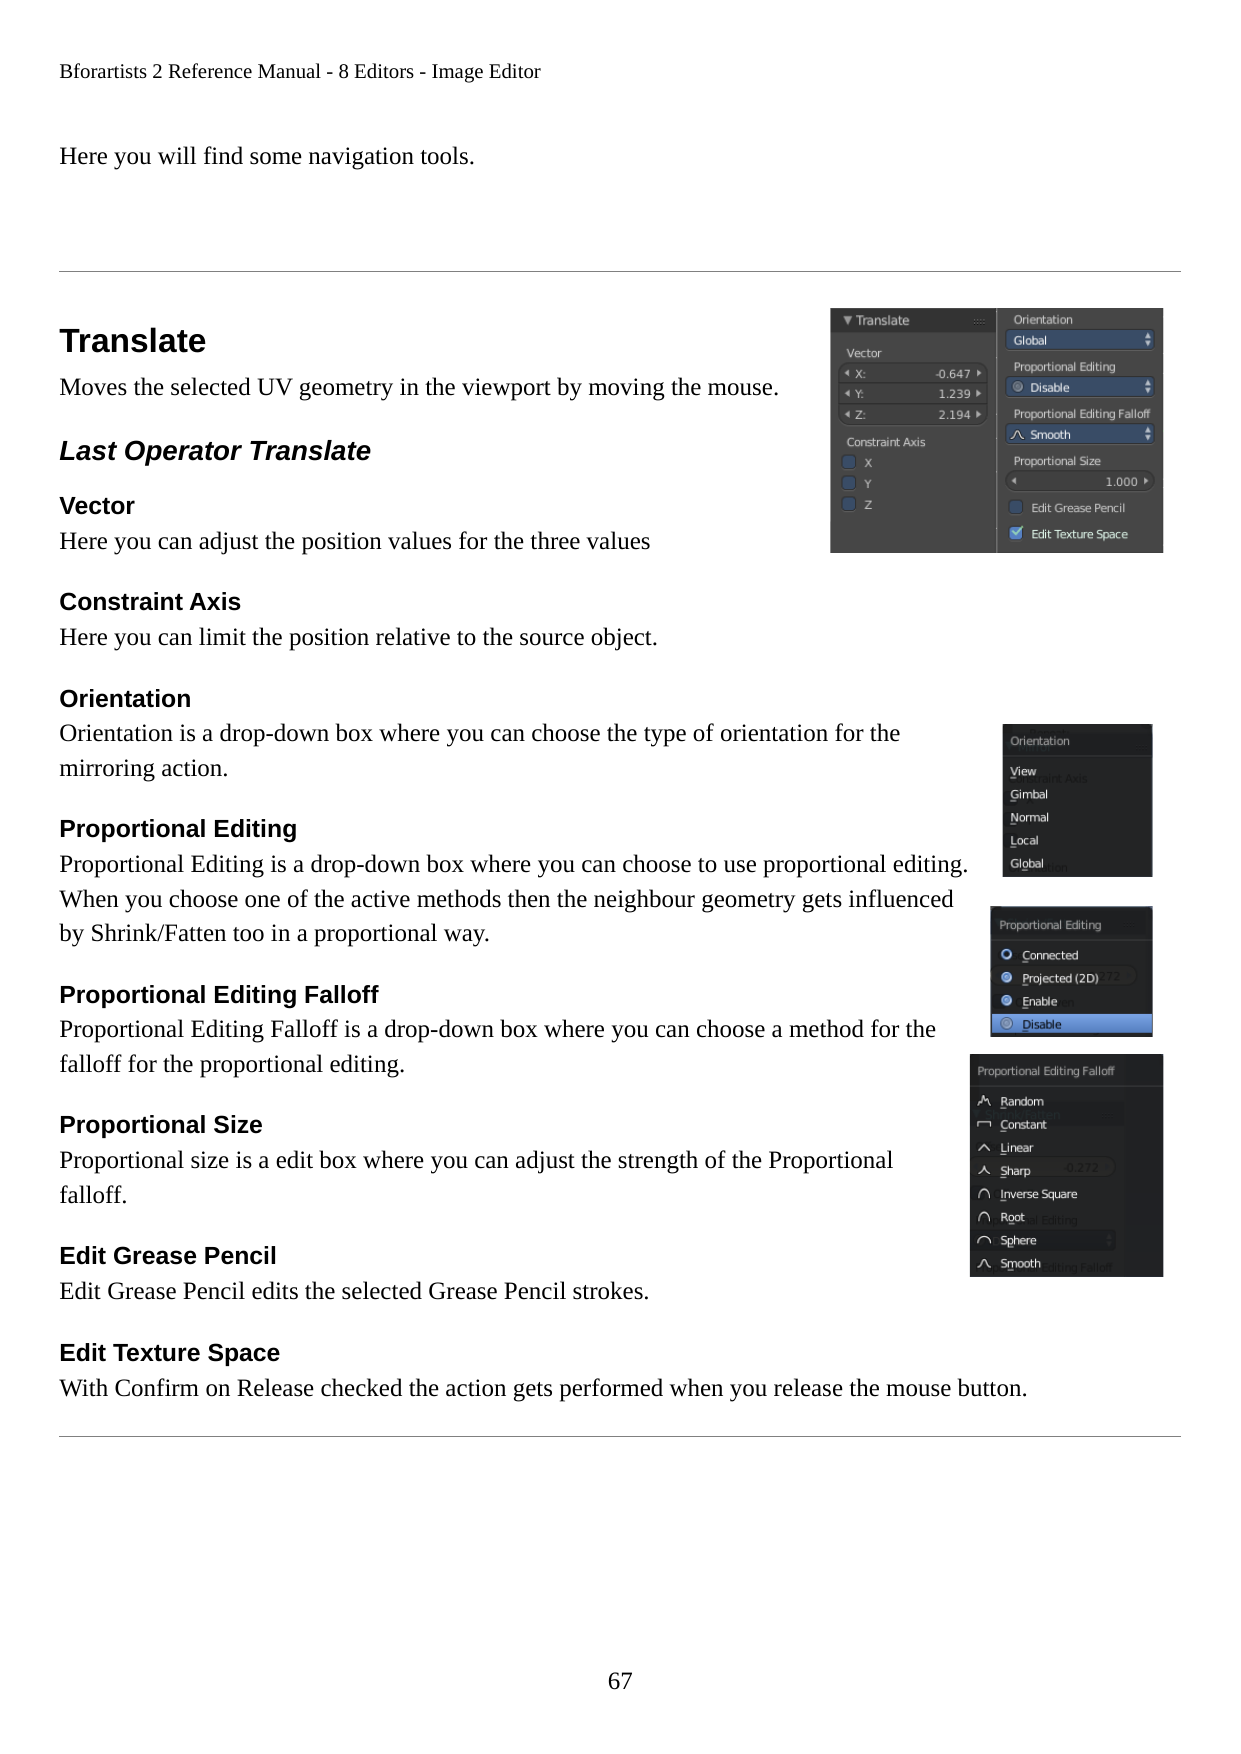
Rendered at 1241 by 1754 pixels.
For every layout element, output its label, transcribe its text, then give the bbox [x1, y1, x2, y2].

subtitle Proportional Editing [59, 814, 1002, 843]
text Proportional Editing is a drop-down box where you can choose to use proportional editing. When you choose one of the active methods then the neighbour geometry gets influenced by Shrink/Fatten too in a proportional way. [59, 849, 1181, 947]
text Here you can adjust the position values for the three values [59, 526, 1181, 554]
subtitle [1164, 434, 1181, 466]
subtitle [1164, 321, 1181, 360]
subtitle Proportional Editing Falloff [59, 980, 990, 1008]
subtitle Edit Grease Pencil [59, 1241, 969, 1270]
subtitle Proportional Size [59, 1111, 969, 1139]
text Proportional Editing Falloff is a drop-down box where you can choose a method for the falloff for the proportional editing. [59, 1014, 1181, 1078]
subtitle Vector [59, 491, 830, 519]
picture [830, 308, 1164, 553]
subtitle Constraint Axis [59, 587, 1181, 616]
text Orientation is a drop-down box where you can choose the type of orientation for the mirroring action. [59, 718, 1181, 782]
subtitle [1164, 1241, 1181, 1270]
text Here you can limit the position relative to the source object. [59, 622, 1181, 651]
subtitle Translate [59, 321, 830, 360]
subtitle [1153, 814, 1181, 843]
picture [990, 906, 1153, 1037]
subtitle Orientation [59, 684, 1181, 712]
subtitle [1164, 491, 1181, 519]
subtitle Last Operator Translate [59, 434, 830, 466]
picture [1002, 724, 1153, 877]
text With Confirm on Release checked the action gets performed when you release the mouse button. [59, 1373, 1181, 1401]
picture [969, 1054, 1164, 1277]
subtitle Edit Texture Space [59, 1338, 1181, 1366]
text Moves the selected UV geometry in the viewport by moving the mouse. [59, 372, 830, 401]
subtitle [1153, 980, 1181, 1008]
text Proportional size is a edit box where you can adjust the strength of the Proportional falloff. [59, 1145, 969, 1209]
text Edit Grease Pencil edits the selected Grease Pencil strokes. [59, 1276, 1181, 1305]
subtitle [1164, 1111, 1181, 1139]
text Here you will find some navigation tools. [59, 141, 1181, 170]
